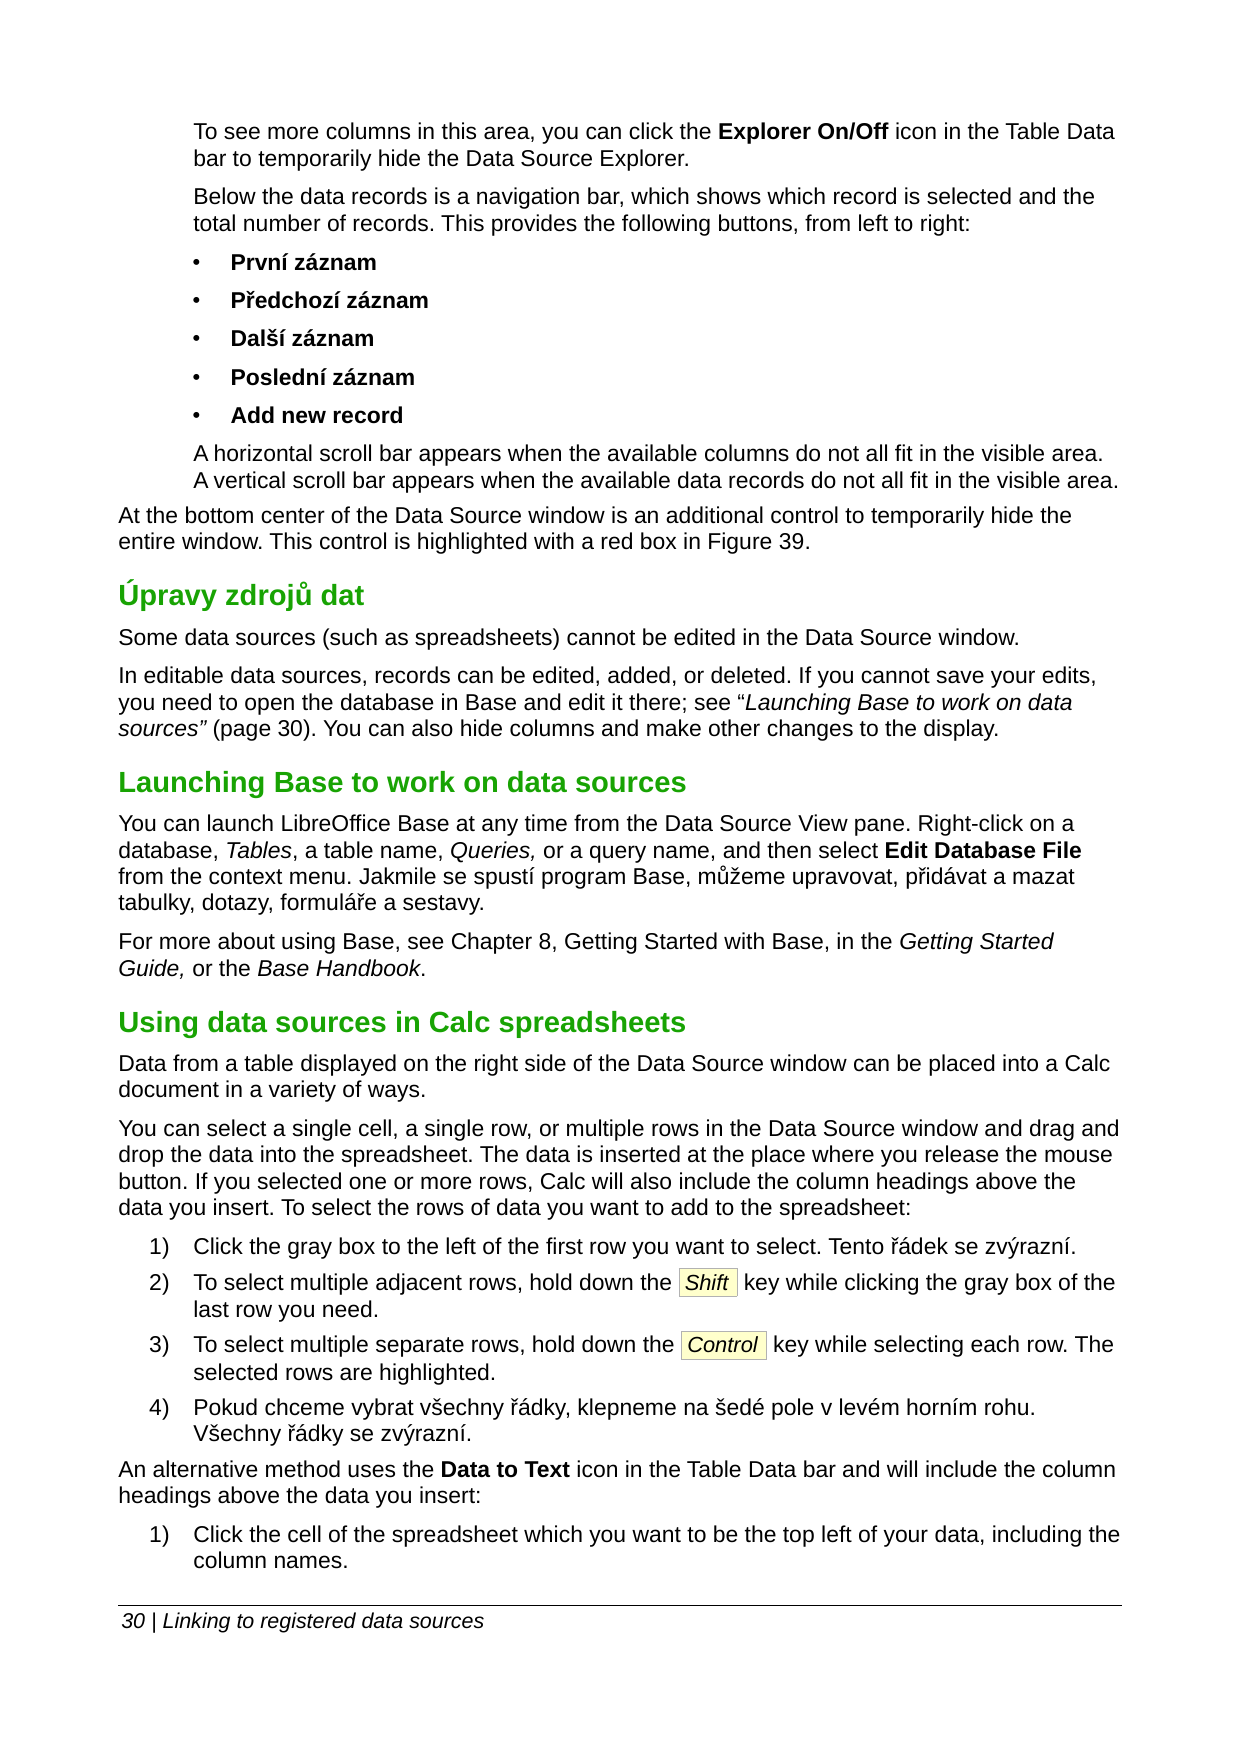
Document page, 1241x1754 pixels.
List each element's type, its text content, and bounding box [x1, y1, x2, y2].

list Předchozí záznam [192, 287, 1122, 313]
text To see more columns in this area, you can click the Explorer On/Off icon in the Table Data bar to temporarily hide the Data Source Explorer. [193, 118, 1122, 171]
list An alternative method uses the Data to Text icon in the Table Data bar and will include the column headings above the data you insert: [118, 1456, 1122, 1508]
text Below the data records is a navigation bar, which shows which record is selected and the total number of records. This provides the following buttons, from left to right: [193, 183, 1122, 236]
text Some data sources (such as spreadsheets) cannot be edited in the Data Source window. [118, 623, 1122, 650]
text For more about using Base, see Chapter 8, Getting Started with Base, in the Getting Started Guide, or the Base Handbook. [118, 928, 1122, 981]
list Click the cell of the spreadsheet which you want to be the top left of your data, including the column names. [169, 1521, 1122, 1573]
list První záznam [192, 248, 1122, 275]
text In editable data sources, records can be edited, added, or deleted. If you cannot save your edits, you need to open the database in Base and edit it there; see “Launching Base to work on data sources” (page 30). You can also hide columns and make other changes to the display. [118, 662, 1122, 741]
list To select multiple adjacent rows, hold down the Shift key while clicking the gray box of the last row you need. [169, 1268, 1122, 1322]
list Další záznam [192, 325, 1122, 352]
text You can launch LibreOffice Base at any time from the Data Source View pane. Right-click on a database, Tables, a table name, Queries, or a query name, and then select Edit Database File from the context menu. Jakmile se spustí program Base, můžeme upravovat, přidávat a mazat tabulky, dotazy, formuláře a sestavy. [118, 810, 1122, 916]
list Pokud chceme vybrat všechny řádky, klepneme na šedé pole v levém horním rohu. Všechny řádky se zvýrazní. [169, 1394, 1122, 1447]
list To select multiple separate rows, hold down the Control key while selecting each row. The selected rows are highlighted. [169, 1331, 1122, 1385]
text At the bottom center of the Data Source window is an additional control to temporarily hide the entire window. This control is highlighted with a red box in Figure 39. [118, 502, 1122, 554]
list Click the gray box to the left of the first row you want to select. Tento řádek se zvýrazní. [169, 1233, 1122, 1259]
subtitle Launching Base to work on data sources [118, 765, 1122, 798]
text Data from a table displayed on the right side of the Data Source window can be placed into a Calc document in a variety of ways. [118, 1050, 1122, 1103]
text You can select a single cell, a single row, or multiple rows in the Data Source window and drag and drop the data into the spreadsheet. The data is inserted at the place where you release the mouse button. If you selected one or more rows, Calc will also include the column headings above the data you insert. To select the rows of data you want to add to the spreadsheet: [118, 1115, 1122, 1221]
subtitle Úpravy zdrojů dat [118, 578, 1122, 612]
subtitle Using data sources in Calc spreadsheets [118, 1004, 1122, 1038]
list Poslední záznam [192, 363, 1122, 390]
list Add new record [192, 402, 1122, 428]
text A horizontal scroll bar appears when the available columns do not all fit in the visible area. A vertical scroll bar appears when the available data records do not all fit in the visible area. [193, 440, 1122, 493]
